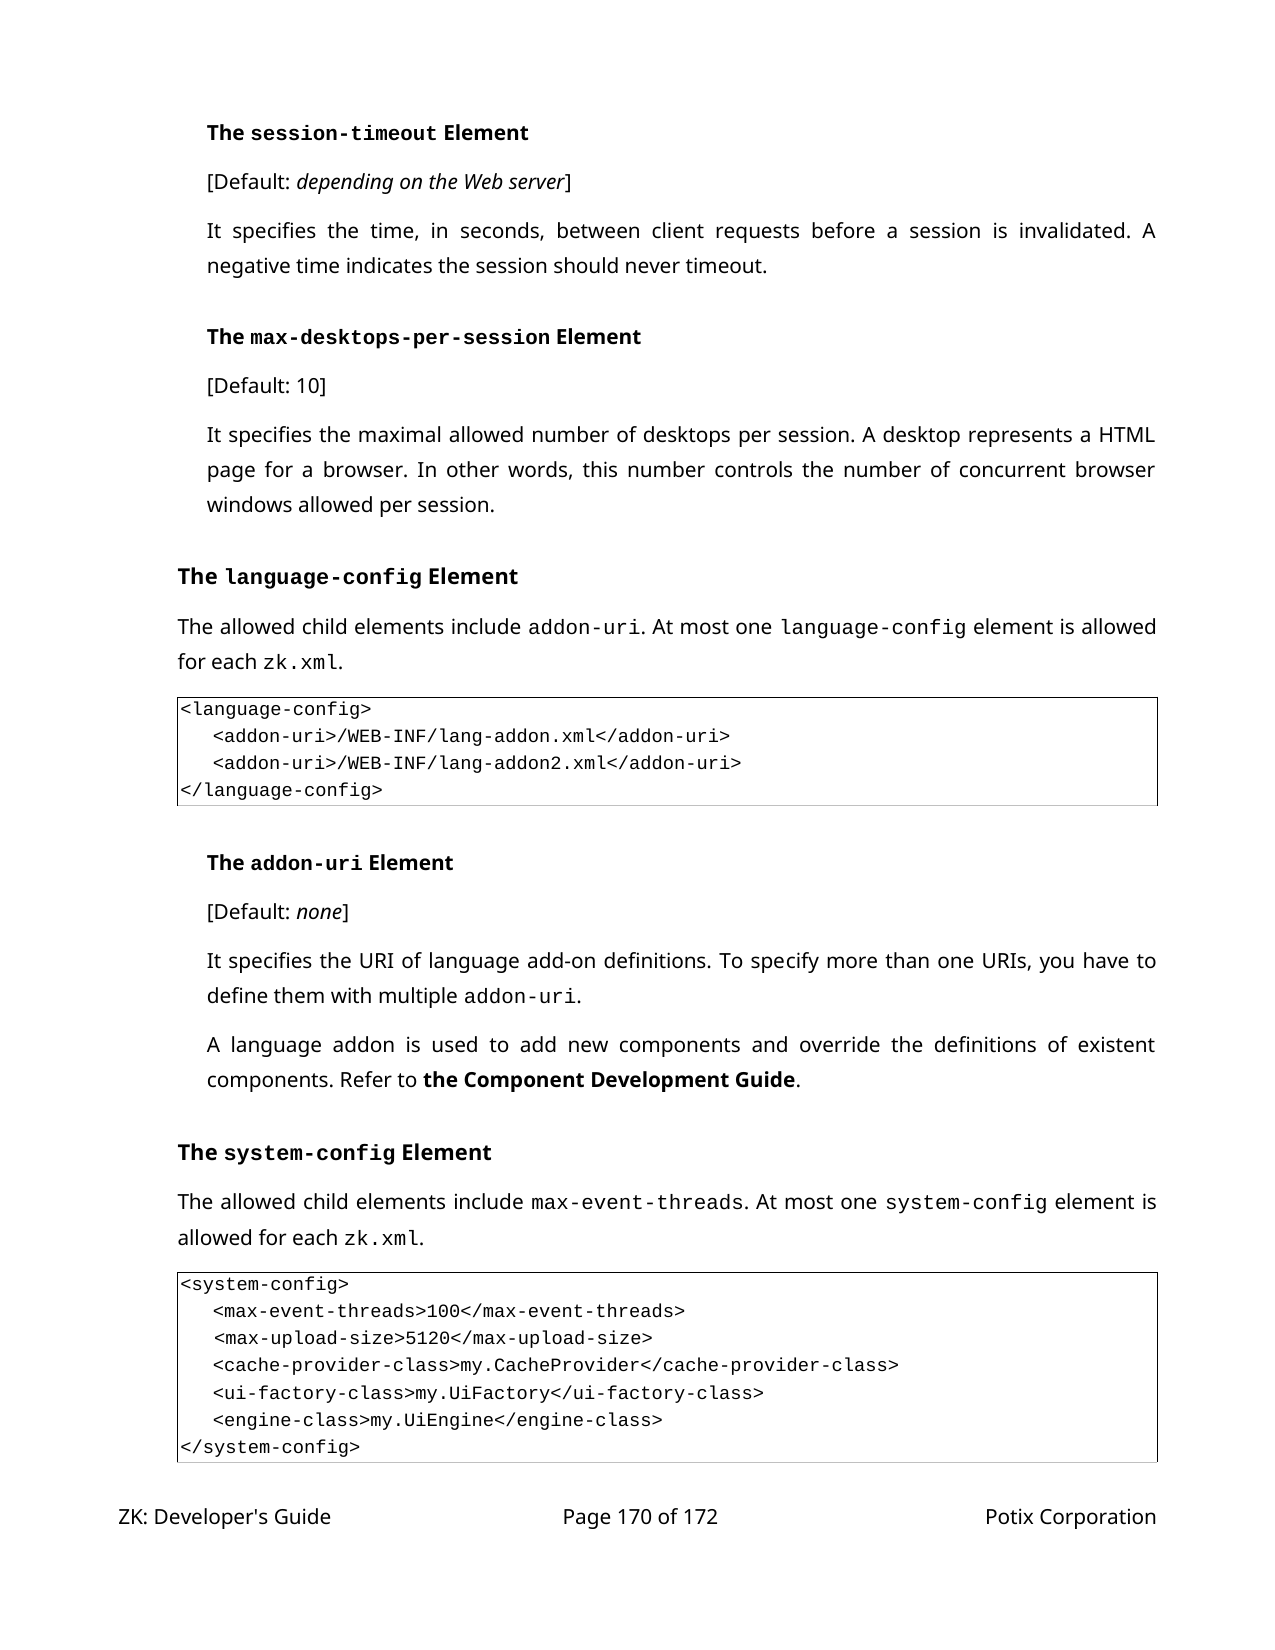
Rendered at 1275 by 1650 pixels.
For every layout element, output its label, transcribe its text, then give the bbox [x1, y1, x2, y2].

text It specifies the URI of language add-on definitions. To specify more than one URIs, you have to define them with multiple addon-uri. [207, 946, 1157, 1010]
subtitle The session-timeout Element [207, 118, 1157, 147]
text </language-config> [178, 778, 1157, 805]
text <engine-class>my.UiEngine</engine-class> [178, 1408, 1157, 1432]
text It specifies the maximal allowed number of desktops per session. A desktop represents a HTML page for a browser. In other words, this number controls the number of concurrent browser windows allowed per session. [207, 420, 1157, 519]
text </system-config> [178, 1435, 1157, 1462]
text <max-upload-size>5120</max-upload-size> [178, 1326, 1157, 1350]
text <cache-provider-class>my.CacheProvider</cache-provider-class> [178, 1353, 1157, 1378]
subtitle The addon-uri Element [207, 848, 1157, 877]
text [Default: 10] [207, 371, 1157, 399]
text <system-config> [178, 1273, 1157, 1296]
subtitle The max-desktops-per-session Element [207, 322, 1157, 351]
text The allowed child elements include addon-uri. At most one language-config element is allowed for each zk.xml. [177, 612, 1157, 676]
text The allowed child elements include max-event-threads. At most one system-config element is allowed for each zk.xml. [177, 1187, 1157, 1251]
text <language-config> [178, 698, 1157, 721]
text <addon-uri>/WEB-INF/lang-addon2.xml</addon-uri> [178, 751, 1157, 775]
subtitle The system-config Element [177, 1136, 1157, 1166]
text <ui-factory-class>my.UiFactory</ui-factory-class> [178, 1381, 1157, 1405]
text A language addon is used to add new components and override the definitions of existent components. Refer to the Component Development Guide. [207, 1030, 1157, 1094]
text It specifies the time, in seconds, between client requests before a session is invalidated. A negative time indicates the session should never timeout. [207, 216, 1157, 279]
text [Default: depending on the Web server] [207, 167, 1157, 196]
text <max-event-threads>100</max-event-threads> [178, 1299, 1157, 1323]
subtitle The language-config Element [177, 561, 1157, 591]
text [Default: none] [207, 897, 1157, 925]
text <addon-uri>/WEB-INF/lang-addon.xml</addon-uri> [178, 724, 1157, 748]
